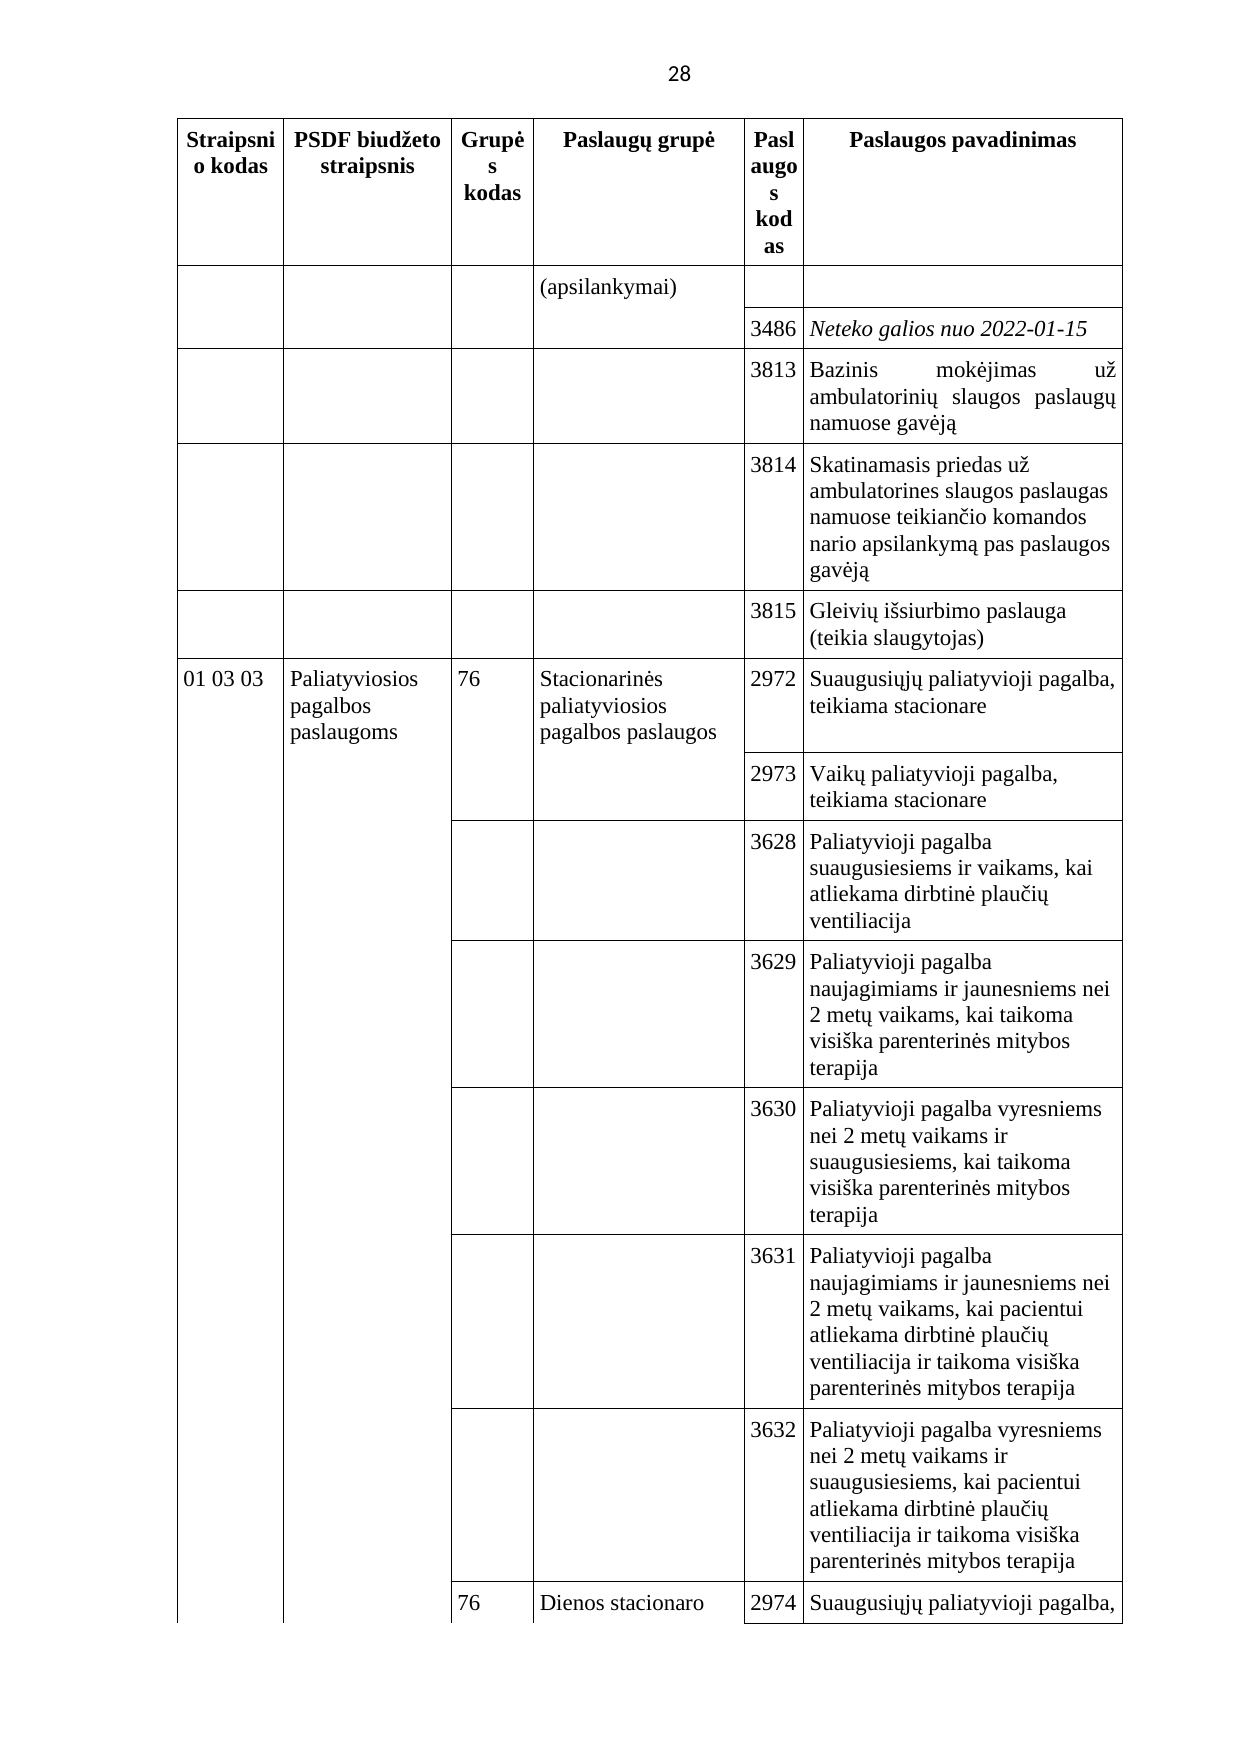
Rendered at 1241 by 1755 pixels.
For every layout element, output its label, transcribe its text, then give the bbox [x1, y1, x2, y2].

table_cell Dienos stacionaro [534, 1582, 744, 1622]
table_cell 3631 [745, 1235, 803, 1407]
table_cell Paliatyvioji pagalba naujagimiams ir jaunesniems nei 2 metų vaikams, kai taikoma visiška parenterinės mitybos terapija [804, 941, 1122, 1087]
table_cell [452, 752, 533, 819]
table_cell 3628 [745, 821, 803, 940]
table_cell [178, 1408, 283, 1581]
table_cell [178, 591, 283, 657]
table_cell [284, 591, 451, 657]
table_cell [284, 1408, 451, 1581]
table_cell [178, 349, 283, 442]
table_cell [284, 1087, 451, 1234]
table_cell [452, 821, 533, 940]
table_cell Paliatyvioji pagalba suaugusiesiems ir vaikams, kai atliekama dirbtinė plaučių ventiliacija [804, 821, 1122, 940]
table_cell Suaugusiųjų paliatyvioji pagalba, teikiama stacionare [804, 659, 1122, 752]
table_cell Bazinis mokėjimas už ambulatorinių slaugos paslaugų namuose gavėją [804, 349, 1122, 442]
table_header Paslaugos pavadinimas [804, 119, 1122, 265]
table_cell [284, 820, 451, 940]
table_cell [534, 821, 744, 940]
table_cell [534, 349, 744, 442]
table_cell [745, 266, 803, 307]
table_cell Paliatyvioji pagalba naujagimiams ir jaunesniems nei 2 metų vaikams, kai pacientui atliekama dirbtinė plaučių ventiliacija ir taikoma visiška parenterinės mitybos terapija [804, 1235, 1122, 1407]
table_header Straipsnio kodas [178, 119, 283, 265]
table_cell Paliatyviosios pagalbos paslaugoms [284, 659, 451, 752]
table_cell [178, 1581, 283, 1622]
table_cell [452, 1235, 533, 1407]
table_cell 3632 [745, 1409, 803, 1581]
table_cell (apsilankymai) [534, 266, 744, 307]
table_cell [452, 349, 533, 442]
table_cell [452, 1088, 533, 1234]
table_cell [284, 444, 451, 589]
table_cell [452, 266, 533, 307]
table_cell [284, 1581, 451, 1622]
table_cell [804, 266, 1122, 307]
table_cell [178, 752, 283, 819]
table_cell [452, 444, 533, 589]
table_cell [534, 591, 744, 657]
table_cell Suaugusiųjų paliatyvioji pagalba, [804, 1582, 1122, 1622]
table_cell [534, 941, 744, 1087]
table_cell [284, 752, 451, 819]
table_cell 3814 [745, 444, 803, 589]
table_cell 3629 [745, 941, 803, 1087]
table_cell 01 03 03 [178, 659, 283, 752]
table_header Grupės kodas [452, 119, 533, 265]
table_cell [178, 266, 283, 307]
table_cell [178, 940, 283, 1087]
table_header Paslaugos kodas [745, 119, 803, 265]
table_cell [178, 1234, 283, 1407]
table_cell Stacionarinės paliatyviosios pagalbos paslaugos [534, 659, 744, 819]
table_cell Paliatyvioji pagalba vyresniems nei 2 metų vaikams ir suaugusiesiems, kai pacientui atliekama dirbtinė plaučių ventiliacija ir taikoma visiška parenterinės mitybos terapija [804, 1409, 1122, 1581]
table_cell [452, 1409, 533, 1581]
table_cell Skatinamasis priedas už ambulatorines slaugos paslaugas namuose teikiančio komandos nario apsilankymą pas paslaugos gavėją [804, 444, 1122, 589]
table_cell Paliatyvioji pagalba vyresniems nei 2 metų vaikams ir suaugusiesiems, kai taikoma visiška parenterinės mitybos terapija [804, 1088, 1122, 1234]
table_cell [178, 444, 283, 589]
table_cell Neteko galios nuo 2022-01-15 [804, 308, 1122, 348]
table_cell 76 [452, 659, 533, 752]
table_cell [534, 1088, 744, 1234]
table_cell [284, 349, 451, 442]
table_cell 2973 [745, 753, 803, 819]
table_header PSDF biudžeto straipsnis [284, 119, 451, 265]
table_cell 3630 [745, 1088, 803, 1234]
table_cell [452, 591, 533, 657]
table_cell [534, 444, 744, 589]
table_cell [284, 307, 451, 348]
table_cell [284, 266, 451, 307]
table_cell [452, 307, 533, 348]
table_header Paslaugų grupė [534, 119, 744, 265]
table_cell [534, 307, 744, 348]
table_cell [178, 820, 283, 940]
table_cell 76 [452, 1582, 533, 1622]
table_cell 3815 [745, 591, 803, 657]
table_cell Gleivių išsiurbimo paslauga (teikia slaugytojas) [804, 591, 1122, 657]
table_cell [284, 1234, 451, 1407]
table_cell Vaikų paliatyvioji pagalba, teikiama stacionare [804, 753, 1122, 819]
table_cell [534, 1235, 744, 1407]
table_cell 2972 [745, 659, 803, 752]
table_cell 2974 [745, 1582, 803, 1622]
table_cell [452, 941, 533, 1087]
table_cell [284, 940, 451, 1087]
table_cell [178, 1087, 283, 1234]
table_cell 3486 [745, 308, 803, 348]
table_cell [534, 1409, 744, 1581]
table_cell [178, 307, 283, 348]
table_cell 3813 [745, 349, 803, 442]
